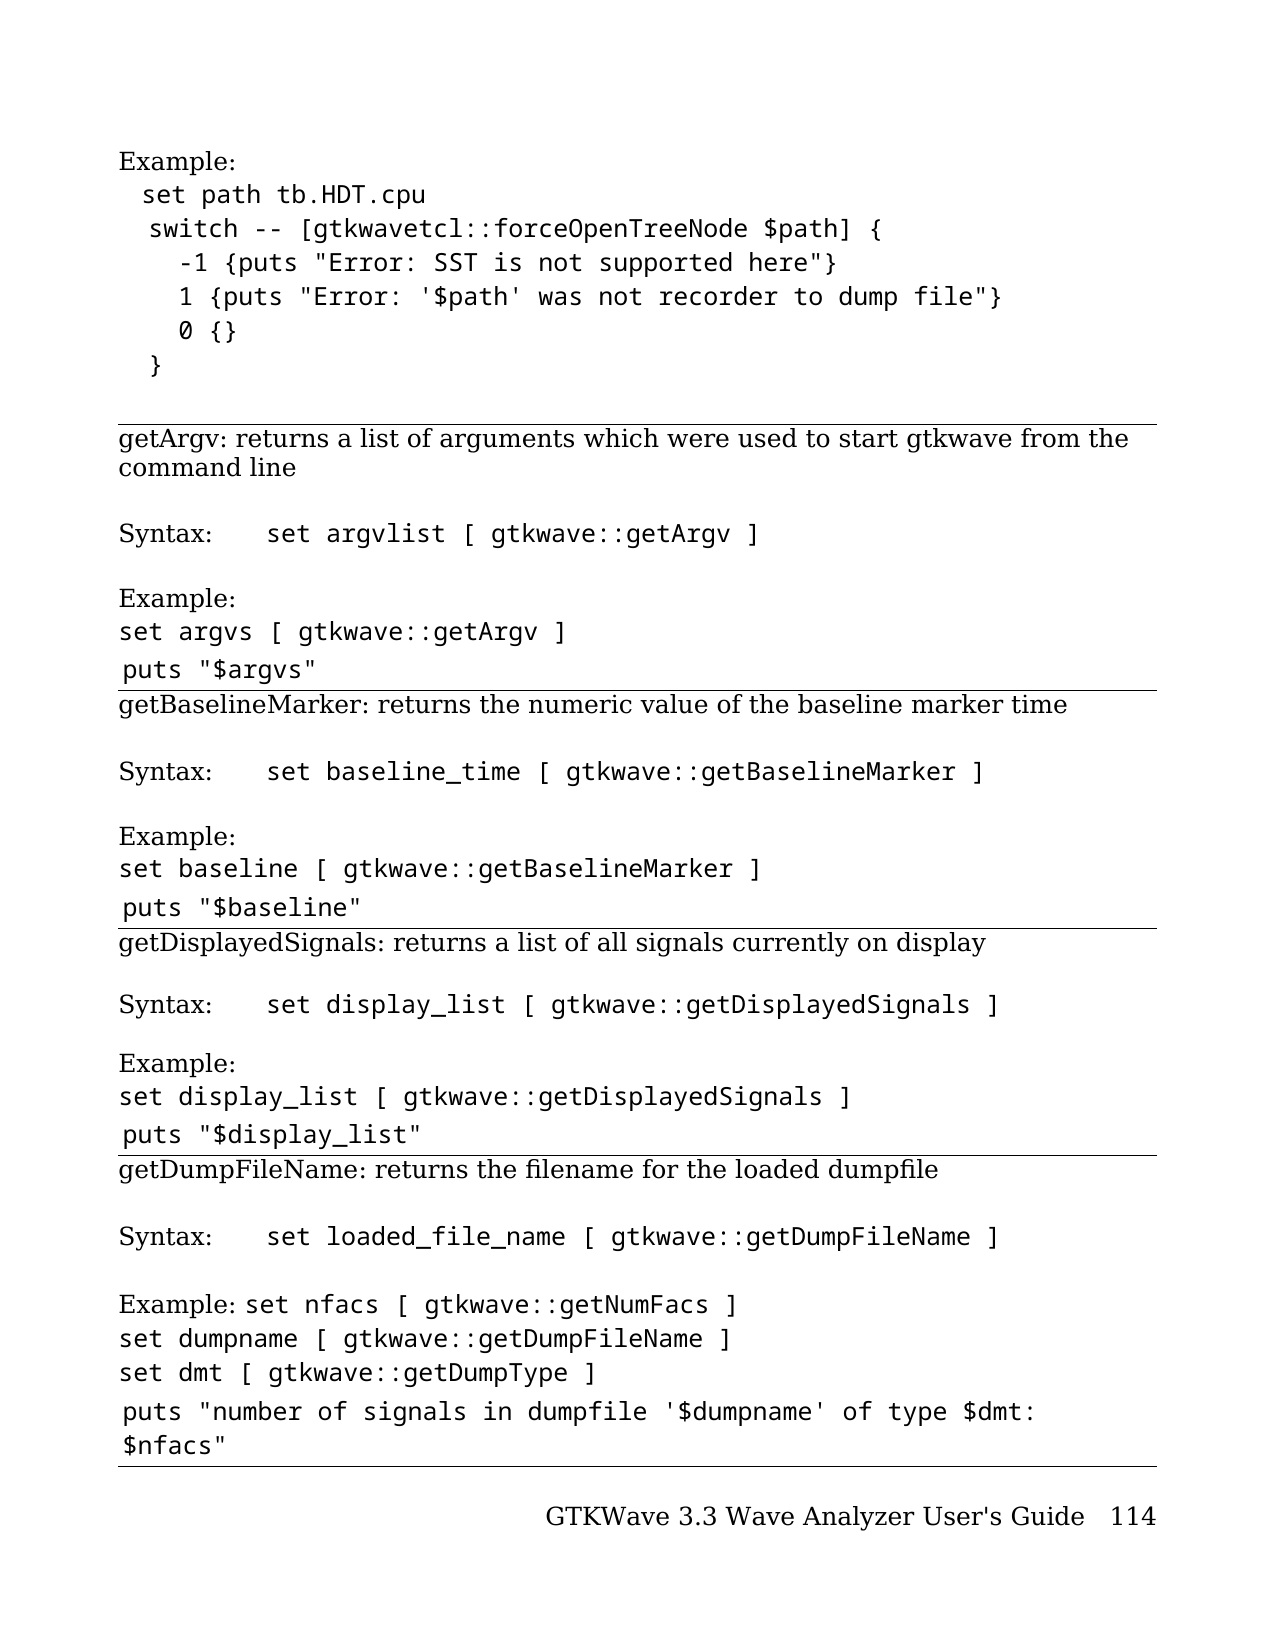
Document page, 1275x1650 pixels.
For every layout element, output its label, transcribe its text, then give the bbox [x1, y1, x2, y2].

text set dumpname [ gtkwave::getDumpFileName ] [118, 1321, 1157, 1355]
text puts "number of signals in dumpfile '$dumpname' of type $dmt: $nfacs" [118, 1389, 1157, 1466]
text set display_list [ gtkwave::getDisplayedSignals ] [118, 1079, 1157, 1113]
text puts "$display_list" [118, 1113, 1157, 1155]
text Syntax: set display_list [ gtkwave::getDisplayedSignals ] [118, 986, 1157, 1020]
text getDisplayedSignals: returns a list of all signals currently on display [118, 929, 1157, 957]
text getDumpFileName: returns the filename for the loaded dumpfile [118, 1156, 1157, 1185]
text Syntax: set argvlist [ gtkwave::getArgv ] [118, 516, 1157, 550]
text getBaselineMarker: returns the numeric value of the baseline marker time [118, 691, 1157, 719]
text switch -- [gtkwavetcl::forceOpenTreeNode $path] { [118, 211, 1157, 244]
text 0 {} [118, 313, 1157, 347]
text Syntax: set loaded_file_name [ gtkwave::getDumpFileName ] [118, 1219, 1157, 1253]
text getArgv: returns a list of arguments which were used to start gtkwave from the command line [118, 425, 1157, 482]
text Example: [118, 822, 1157, 851]
text } [118, 347, 1157, 381]
text Example: [118, 584, 1157, 613]
text puts "$baseline" [118, 885, 1157, 928]
text Syntax: set baseline_time [ gtkwave::getBaselineMarker ] [118, 754, 1157, 788]
text puts "$argvs" [118, 647, 1157, 690]
text Example: [118, 147, 1157, 176]
text -1 {puts "Error: SST is not supported here"} [118, 244, 1157, 279]
text set argvs [ gtkwave::getArgv ] [118, 613, 1157, 647]
text 1 {puts "Error: '$path' was not recorder to dump file"} [118, 279, 1157, 313]
text Example: set nfacs [ gtkwave::getNumFacs ] [118, 1287, 1157, 1321]
text set dmt [ gtkwave::getDumpType ] [118, 1355, 1157, 1389]
text set path tb.HDT.cpu [118, 176, 1157, 211]
text Example: [118, 1049, 1157, 1079]
text set baseline [ gtkwave::getBaselineMarker ] [118, 851, 1157, 885]
